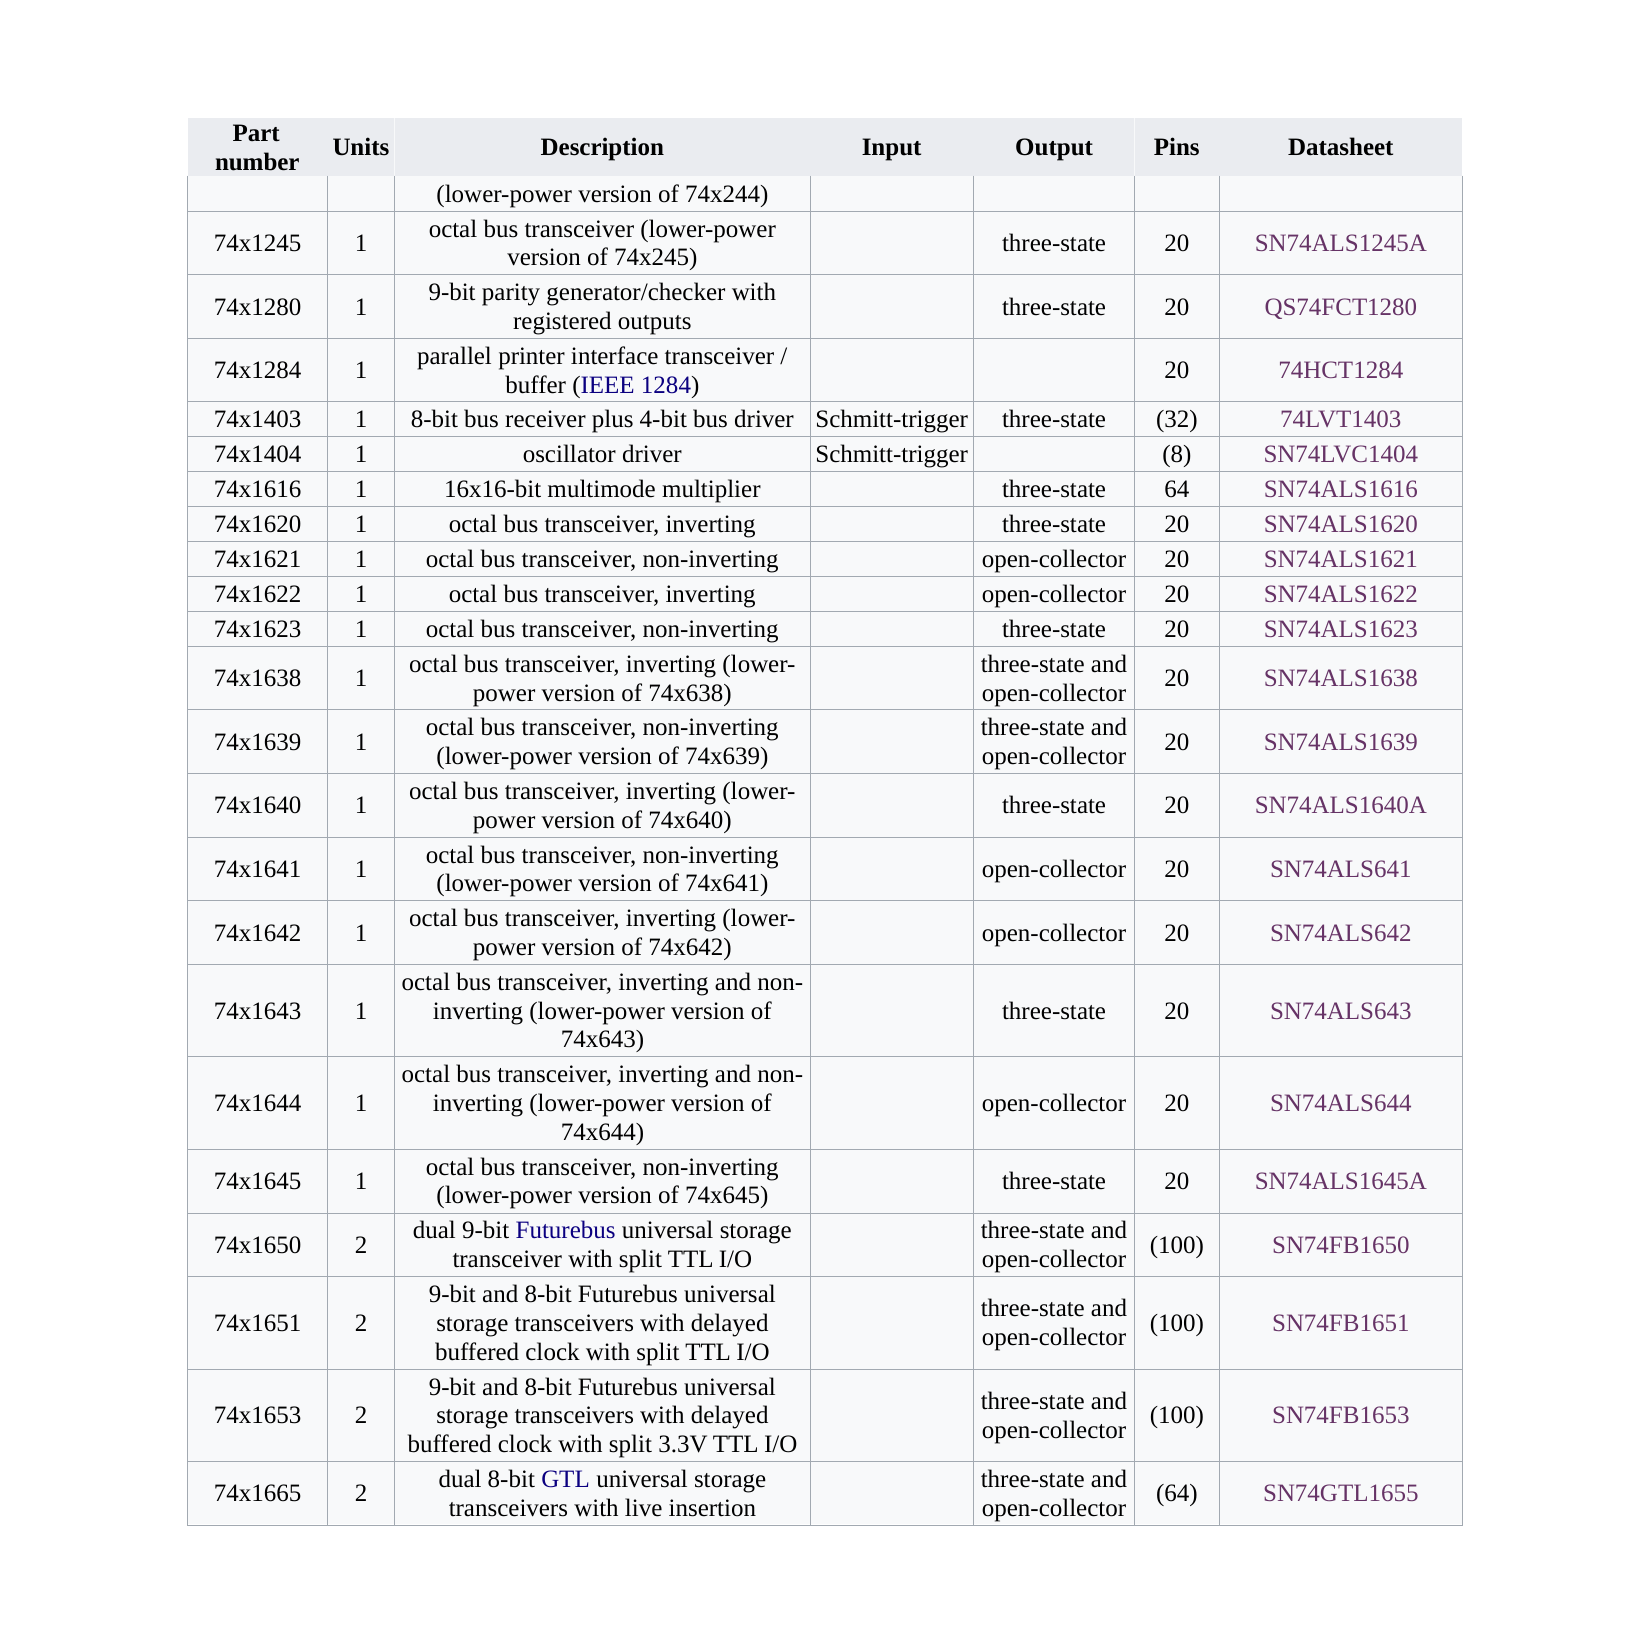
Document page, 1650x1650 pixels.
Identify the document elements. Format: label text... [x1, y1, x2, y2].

table_header Part number [188, 118, 327, 176]
table_cell 1 [328, 1150, 394, 1212]
table_cell [811, 212, 973, 274]
table_cell 20 [1135, 647, 1219, 709]
table_cell three-state and open-collector [974, 710, 1134, 773]
table_cell SN74ALS642 [1220, 901, 1462, 964]
table_cell 20 [1135, 1150, 1219, 1212]
table_cell open-collector [974, 901, 1134, 964]
table_cell [811, 507, 973, 541]
table_cell open-collector [974, 542, 1134, 576]
table_cell [811, 710, 973, 773]
table_cell 20 [1135, 339, 1219, 401]
table_cell SN74FB1650 [1220, 1214, 1462, 1276]
table_cell 1 [328, 901, 394, 964]
table_cell SN74ALS641 [1220, 838, 1462, 900]
table_cell SN74ALS644 [1220, 1057, 1462, 1149]
table_cell octal bus transceiver, non-inverting [395, 612, 810, 646]
table_cell QS74FCT1280 [1220, 275, 1462, 338]
table_cell SN74ALS1621 [1220, 542, 1462, 576]
table_cell 74x1245 [188, 212, 327, 274]
table_cell [811, 774, 973, 837]
table_cell 2 [328, 1214, 394, 1276]
table_cell (64) [1135, 1462, 1219, 1524]
table_cell octal bus transceiver, inverting [395, 507, 810, 541]
table_cell 74x1284 [188, 339, 327, 401]
table_cell 1 [328, 647, 394, 709]
table_cell 74x1653 [188, 1370, 327, 1461]
table_cell 8-bit bus receiver plus 4-bit bus driver [395, 402, 810, 436]
table_cell octal bus transceiver, inverting and non-inverting (lower-power version of 74x644) [395, 1057, 810, 1149]
table_cell three-state and open-collector [974, 647, 1134, 709]
table_cell 74x1616 [188, 472, 327, 506]
table_cell 1 [328, 965, 394, 1056]
table_cell [811, 838, 973, 900]
table_cell three-state [974, 402, 1134, 436]
table_cell 20 [1135, 1057, 1219, 1149]
table_cell [1220, 176, 1462, 211]
table_cell 74x1620 [188, 507, 327, 541]
table_cell dual 8-bit GTL universal storage transceivers with live insertion [395, 1462, 810, 1524]
table_cell 74x1641 [188, 838, 327, 900]
table_cell 74x1644 [188, 1057, 327, 1149]
table_cell [811, 1150, 973, 1212]
table_cell SN74ALS1645A [1220, 1150, 1462, 1212]
table_cell 74x1665 [188, 1462, 327, 1524]
table_cell 20 [1135, 901, 1219, 964]
table_cell 1 [328, 612, 394, 646]
table_cell 74HCT1284 [1220, 339, 1462, 401]
table_cell SN74LVC1404 [1220, 437, 1462, 471]
table_cell open-collector [974, 838, 1134, 900]
table_cell 74x1621 [188, 542, 327, 576]
table_cell three-state [974, 507, 1134, 541]
table_cell dual 9-bit Futurebus universal storage transceiver with split TTL I/O [395, 1214, 810, 1276]
table_cell (lower-power version of 74x244) [395, 176, 810, 211]
table_cell three-state and open-collector [974, 1370, 1134, 1461]
table_cell SN74ALS1638 [1220, 647, 1462, 709]
table_cell octal bus transceiver (lower-power version of 74x245) [395, 212, 810, 274]
table_header Output [973, 118, 1134, 176]
table_cell [328, 176, 394, 211]
table_cell [811, 275, 973, 338]
table_cell [811, 339, 973, 401]
table_cell octal bus transceiver, inverting (lower-power version of 74x640) [395, 774, 810, 837]
table_cell 1 [328, 472, 394, 506]
table_cell 20 [1135, 542, 1219, 576]
table_cell 1 [328, 542, 394, 576]
table_cell [974, 437, 1134, 471]
table_cell 1 [328, 437, 394, 471]
table_cell 20 [1135, 275, 1219, 338]
table_cell [811, 1057, 973, 1149]
table_cell [811, 1277, 973, 1368]
table_cell (8) [1135, 437, 1219, 471]
table_header Pins [1135, 118, 1219, 176]
table_cell [811, 1370, 973, 1461]
table_cell three-state [974, 472, 1134, 506]
table_cell open-collector [974, 577, 1134, 611]
table_cell 1 [328, 1057, 394, 1149]
table_cell 1 [328, 507, 394, 541]
table_cell parallel printer interface transceiver / buffer (IEEE 1284) [395, 339, 810, 401]
table_cell 1 [328, 275, 394, 338]
table_cell 74x1623 [188, 612, 327, 646]
table_cell 1 [328, 774, 394, 837]
table_cell (100) [1135, 1277, 1219, 1368]
table_cell 74x1642 [188, 901, 327, 964]
table_cell three-state and open-collector [974, 1214, 1134, 1276]
table_cell SN74FB1653 [1220, 1370, 1462, 1461]
table_cell 20 [1135, 838, 1219, 900]
table_header Datasheet [1219, 118, 1462, 176]
table_cell 74LVT1403 [1220, 402, 1462, 436]
table_cell [974, 176, 1134, 211]
table_cell 74x1280 [188, 275, 327, 338]
table_cell three-state [974, 774, 1134, 837]
table_cell Schmitt-trigger [811, 402, 973, 436]
table_cell SN74GTL1655 [1220, 1462, 1462, 1524]
table_cell [974, 339, 1134, 401]
table_cell SN74ALS1622 [1220, 577, 1462, 611]
table_cell 9-bit and 8-bit Futurebus universal storage transceivers with delayed buffered clock with split TTL I/O [395, 1277, 810, 1368]
table_header Input [810, 118, 973, 176]
table_cell 74x1622 [188, 577, 327, 611]
table_cell 74x1403 [188, 402, 327, 436]
table_cell [811, 1214, 973, 1276]
table_cell octal bus transceiver, non-inverting (lower-power version of 74x639) [395, 710, 810, 773]
table_cell three-state [974, 965, 1134, 1056]
table_cell 20 [1135, 710, 1219, 773]
table_cell octal bus transceiver, inverting [395, 577, 810, 611]
table_cell 9-bit parity generator/checker with registered outputs [395, 275, 810, 338]
table_cell [811, 542, 973, 576]
table_cell oscillator driver [395, 437, 810, 471]
table_cell 1 [328, 339, 394, 401]
table_cell 1 [328, 710, 394, 773]
table_cell [188, 176, 327, 211]
table_cell SN74ALS1245A [1220, 212, 1462, 274]
table_cell 74x1651 [188, 1277, 327, 1368]
table_cell 1 [328, 577, 394, 611]
table_cell 2 [328, 1277, 394, 1368]
table_cell 64 [1135, 472, 1219, 506]
table_cell [811, 965, 973, 1056]
table_cell 74x1404 [188, 437, 327, 471]
table_cell 74x1639 [188, 710, 327, 773]
table_cell [811, 1462, 973, 1524]
table_cell 1 [328, 402, 394, 436]
table_cell 20 [1135, 577, 1219, 611]
table_cell three-state and open-collector [974, 1277, 1134, 1368]
table_cell 74x1638 [188, 647, 327, 709]
table_cell 20 [1135, 774, 1219, 837]
table_cell three-state [974, 212, 1134, 274]
table_cell octal bus transceiver, non-inverting [395, 542, 810, 576]
table_cell [811, 901, 973, 964]
table_cell octal bus transceiver, inverting (lower-power version of 74x642) [395, 901, 810, 964]
table_cell three-state [974, 1150, 1134, 1212]
table_cell octal bus transceiver, inverting and non-inverting (lower-power version of 74x643) [395, 965, 810, 1056]
table_cell 9-bit and 8-bit Futurebus universal storage transceivers with delayed buffered clock with split 3.3V TTL I/O [395, 1370, 810, 1461]
table_cell three-state and open-collector [974, 1462, 1134, 1524]
table_cell 2 [328, 1370, 394, 1461]
table_cell [1135, 176, 1219, 211]
table_cell 74x1640 [188, 774, 327, 837]
table_cell SN74ALS1640A [1220, 774, 1462, 837]
table_cell [811, 577, 973, 611]
table_cell octal bus transceiver, inverting (lower-power version of 74x638) [395, 647, 810, 709]
table_cell 20 [1135, 612, 1219, 646]
table_cell three-state [974, 612, 1134, 646]
table_header Units [327, 118, 394, 176]
table_cell three-state [974, 275, 1134, 338]
table_cell SN74ALS1620 [1220, 507, 1462, 541]
table_cell 74x1650 [188, 1214, 327, 1276]
table_cell (32) [1135, 402, 1219, 436]
table_cell 20 [1135, 965, 1219, 1056]
table_cell 1 [328, 212, 394, 274]
table_cell 16x16-bit multimode multiplier [395, 472, 810, 506]
table_cell (100) [1135, 1214, 1219, 1276]
table_cell octal bus transceiver, non-inverting (lower-power version of 74x641) [395, 838, 810, 900]
table_cell [811, 647, 973, 709]
table_cell 20 [1135, 212, 1219, 274]
table_cell 20 [1135, 507, 1219, 541]
table_header Description [395, 118, 810, 176]
table_cell 2 [328, 1462, 394, 1524]
table_cell SN74ALS1616 [1220, 472, 1462, 506]
table_cell SN74FB1651 [1220, 1277, 1462, 1368]
table_cell [811, 176, 973, 211]
table_cell SN74ALS1623 [1220, 612, 1462, 646]
table_cell Schmitt-trigger [811, 437, 973, 471]
table_cell 74x1643 [188, 965, 327, 1056]
table_cell 1 [328, 838, 394, 900]
table_cell [811, 472, 973, 506]
table_cell octal bus transceiver, non-inverting (lower-power version of 74x645) [395, 1150, 810, 1212]
table_cell (100) [1135, 1370, 1219, 1461]
table_cell open-collector [974, 1057, 1134, 1149]
table_cell SN74ALS1639 [1220, 710, 1462, 773]
table_cell [811, 612, 973, 646]
table_cell SN74ALS643 [1220, 965, 1462, 1056]
table_cell 74x1645 [188, 1150, 327, 1212]
